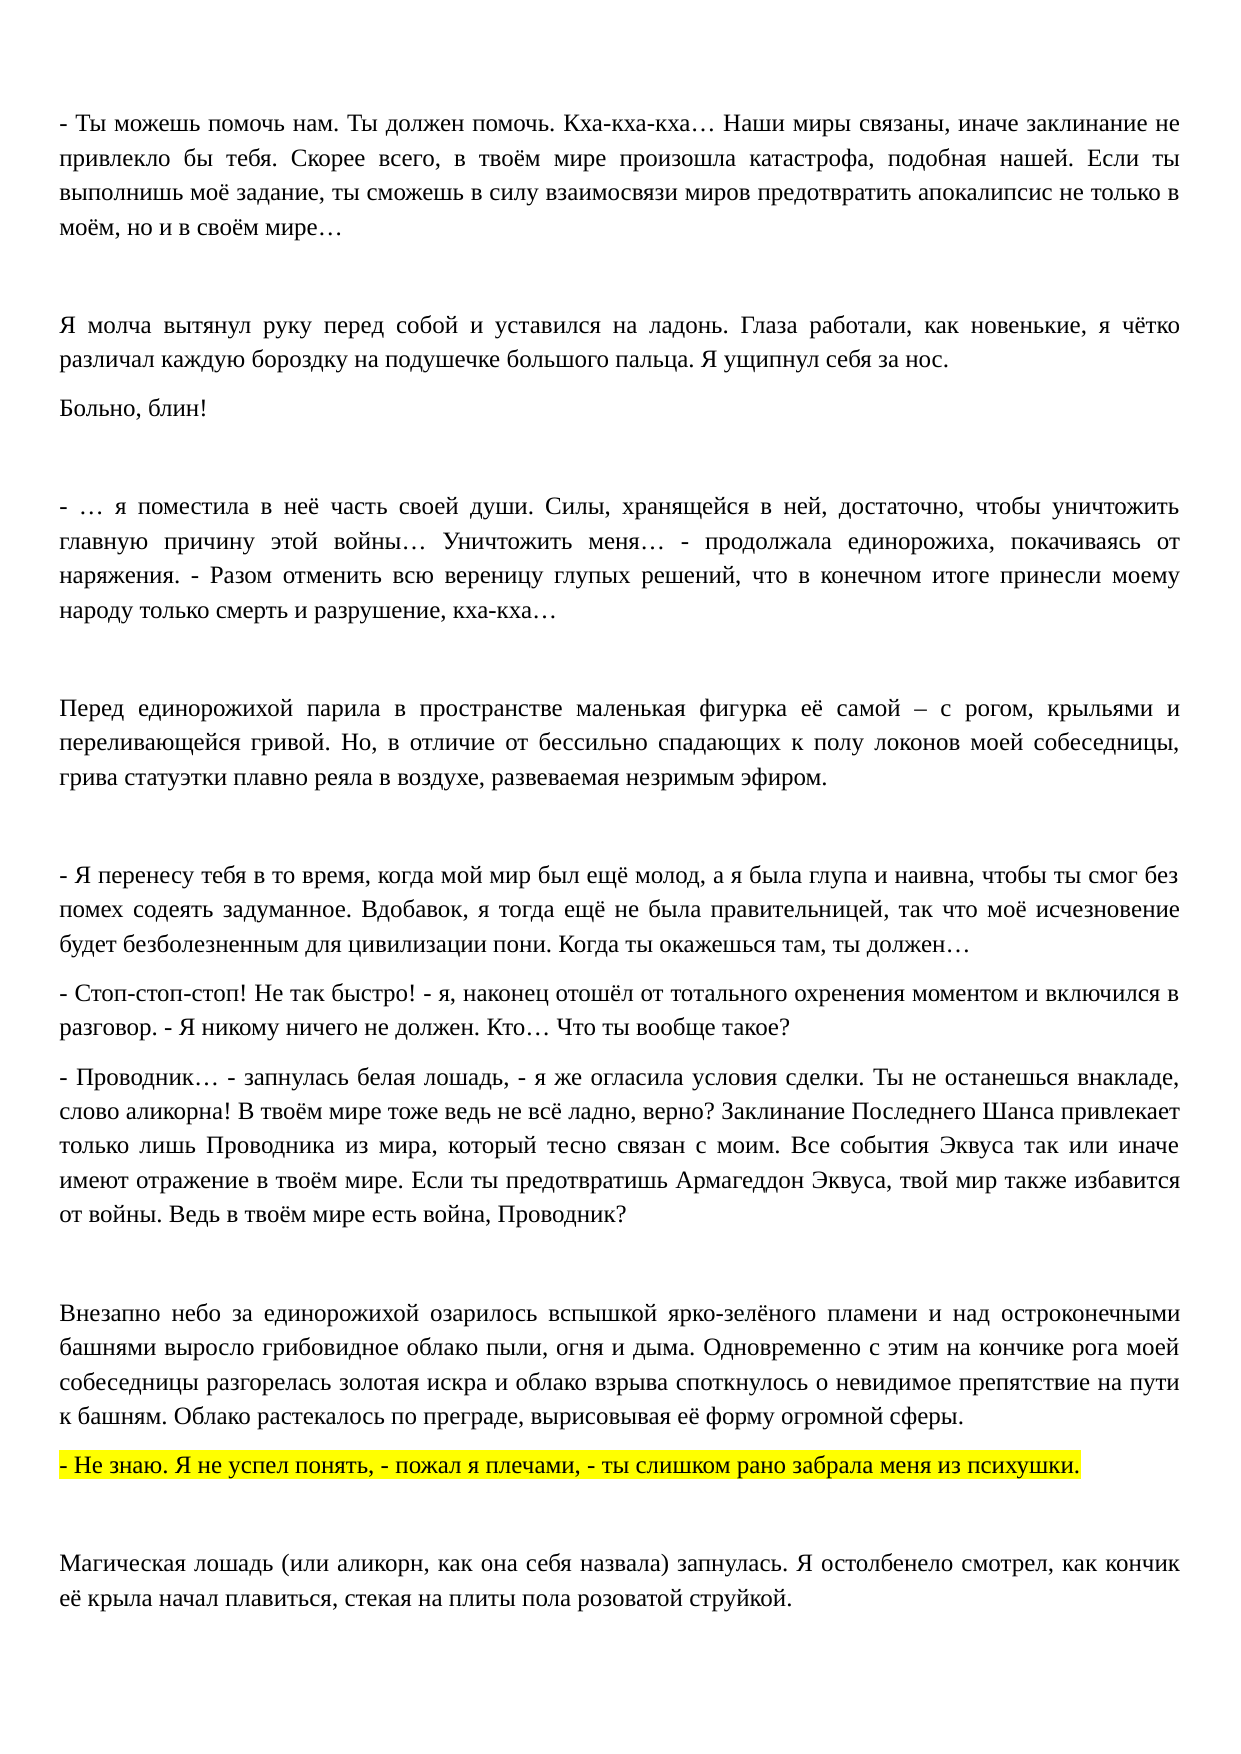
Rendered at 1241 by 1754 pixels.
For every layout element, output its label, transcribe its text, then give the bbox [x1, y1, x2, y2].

text - Не знаю. Я не успел понять, - пожал я плечами, - ты слишком рано забрала меня из психушки. [59, 1450, 1181, 1479]
text Внезапно небо за единорожихой озарилось вспышкой ярко-зелёного пламени и над остроконечными башнями выросло грибовидное облако пыли, огня и дыма. Одновременно с этим на кончике рога моей собеседницы разгорелась золотая искра и облако взрыва споткнулось о невидимое препятствие на пути к башням. Облако растекалось по преграде, вырисовывая её форму огромной сферы. [59, 1298, 1181, 1430]
text - Ты можешь помочь нам. Ты должен помочь. Кха-кха-кха… Наши миры связаны, иначе заклинание не привлекло бы тебя. Скорее всего, в твоём мире произошла катастрофа, подобная нашей. Если ты выполнишь моё задание, ты сможешь в силу взаимосвязи миров предотвратить апокалипсис не только в моём, но и в своём мире… [59, 108, 1181, 240]
text Перед единорожихой парила в пространстве маленькая фигурка её самой – с рогом, крыльями и переливающейся гривой. Но, в отличие от бессильно спадающих к полу локонов моей собеседницы, грива статуэтки плавно реяла в воздухе, развеваемая незримым эфиром. [59, 693, 1181, 791]
text - Я перенесу тебя в то время, когда мой мир был ещё молод, а я была глупа и наивна, чтобы ты смог без помех содеять задуманное. Вдобавок, я тогда ещё не была правительницей, так что моё исчезновение будет безболезненным для цивилизации пони. Когда ты окажешься там, ты должен… [59, 860, 1181, 958]
text Я молча вытянул руку перед собой и уставился на ладонь. Глаза работали, как новенькие, я чётко различал каждую бороздку на подушечке большого пальца. Я ущипнул себя за нос. [59, 310, 1181, 373]
text - Стоп-стоп-стоп! Не так быстро! - я, наконец отошёл от тотального охренения моментом и включился в разговор. - Я никому ничего не должен. Кто… Что ты вообще такое? [59, 978, 1181, 1041]
text - … я поместила в неё часть своей души. Силы, хранящейся в ней, достаточно, чтобы уничтожить главную причину этой войны… Уничтожить меня… - продолжала единорожиха, покачиваясь от наряжения. - Разом отменить всю вереницу глупых решений, что в конечном итоге принесли моему народу только смерть и разрушение, кха-кха… [59, 491, 1181, 623]
text Магическая лошадь (или аликорн, как она себя назвала) запнулась. Я остолбенело смотрел, как кончик её крыла начал плавиться, стекая на плиты пола розоватой струйкой. [59, 1548, 1181, 1611]
text Больно, блин! [59, 393, 1181, 422]
text - Проводник… - запнулась белая лошадь, - я же огласила условия сделки. Ты не останешься внакладе, слово аликорна! В твоём мире тоже ведь не всё ладно, верно? Заклинание Последнего Шанса привлекает только лишь Проводника из мира, который тесно связан с моим. Все события Эквуса так или иначе имеют отражение в твоём мире. Если ты предотвратишь Армагеддон Эквуса, твой мир также избавится от войны. Ведь в твоём мире есть война, Проводник? [59, 1062, 1181, 1228]
